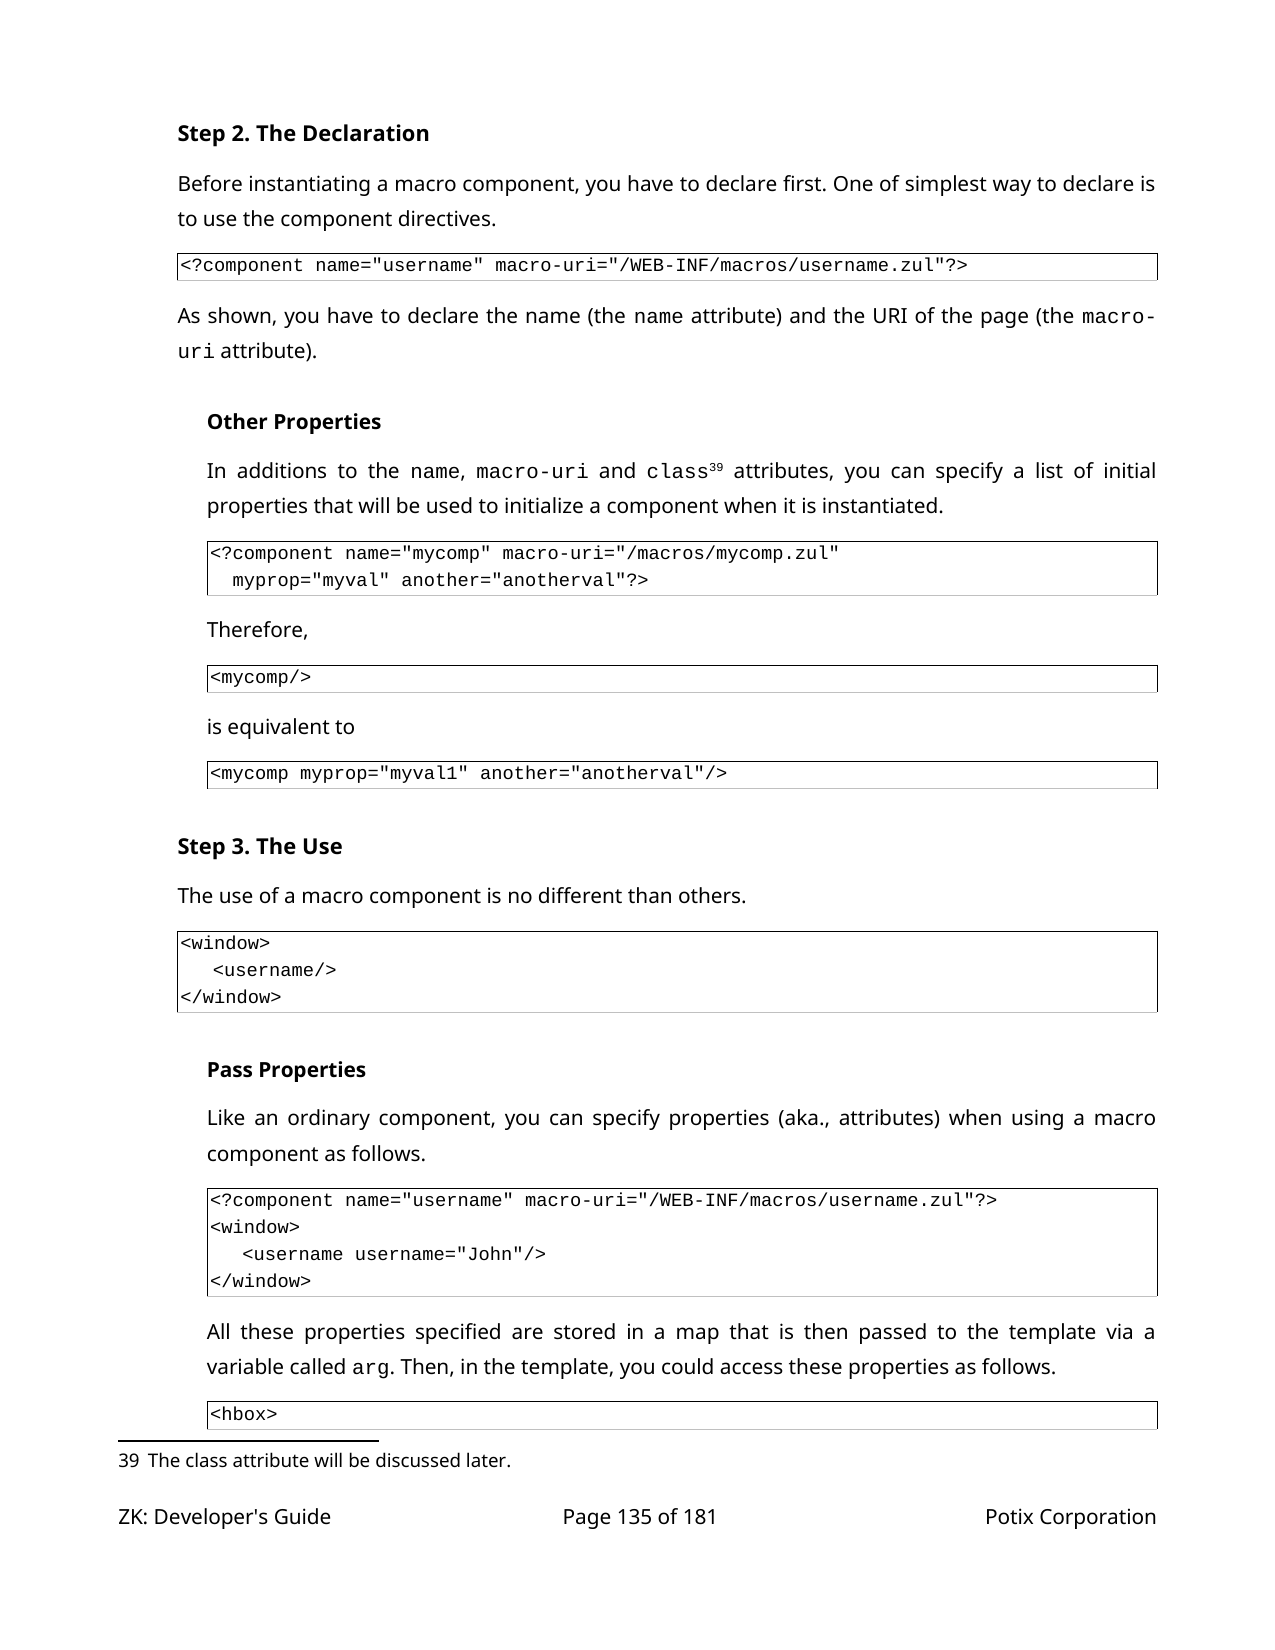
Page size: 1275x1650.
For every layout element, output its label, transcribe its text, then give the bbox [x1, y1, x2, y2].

text <?component name="username" macro-uri="/WEB-INF/macros/username.zul"?> [178, 254, 1157, 280]
subtitle Step 3. The Use [177, 831, 1157, 861]
text <hbox> [208, 1402, 1157, 1429]
subtitle Step 2. The Declaration [177, 118, 1157, 148]
text All these properties specified are stored in a map that is then passed to the template via a variable called arg. Then, in the template, you could access these properties as follows. [207, 1317, 1157, 1381]
text The use of a macro component is no different than others. [177, 882, 1157, 910]
text <mycomp/> [208, 666, 1157, 692]
text <?component name="username" macro-uri="/WEB-INF/macros/username.zul"?> [208, 1189, 1157, 1212]
text Like an ordinary component, you can specify properties (aka., attributes) when using a macro component as follows. [207, 1103, 1157, 1167]
text The class attribute will be discussed later. [118, 1447, 1157, 1473]
text </window> [208, 1269, 1157, 1296]
text As shown, you have to declare the name (the name attribute) and the URI of the page (the macro-uri attribute). [177, 301, 1157, 365]
subtitle Pass Properties [207, 1055, 1157, 1083]
text myprop="myval" another="anotherval"?> [208, 568, 1157, 595]
text Before instantiating a macro component, you have to declare first. One of simplest way to declare is to use the component directives. [177, 169, 1157, 232]
text <mycomp myprop="myval1" another="anotherval"/> [208, 762, 1157, 788]
text <username/> [178, 958, 1157, 982]
text Therefore, [207, 616, 1157, 644]
text </window> [178, 985, 1157, 1012]
text <window> [208, 1215, 1157, 1239]
subtitle Other Properties [207, 407, 1157, 436]
text <username username="John"/> [208, 1242, 1157, 1266]
text In additions to the name, macro-uri and class attributes, you can specify a list of initial properties that will be used to initialize a component when it is instantiated. [207, 456, 1157, 520]
text <window> [178, 932, 1157, 955]
text is equivalent to [207, 712, 1157, 741]
text <?component name="mycomp" macro-uri="/macros/mycomp.zul" [208, 542, 1157, 565]
